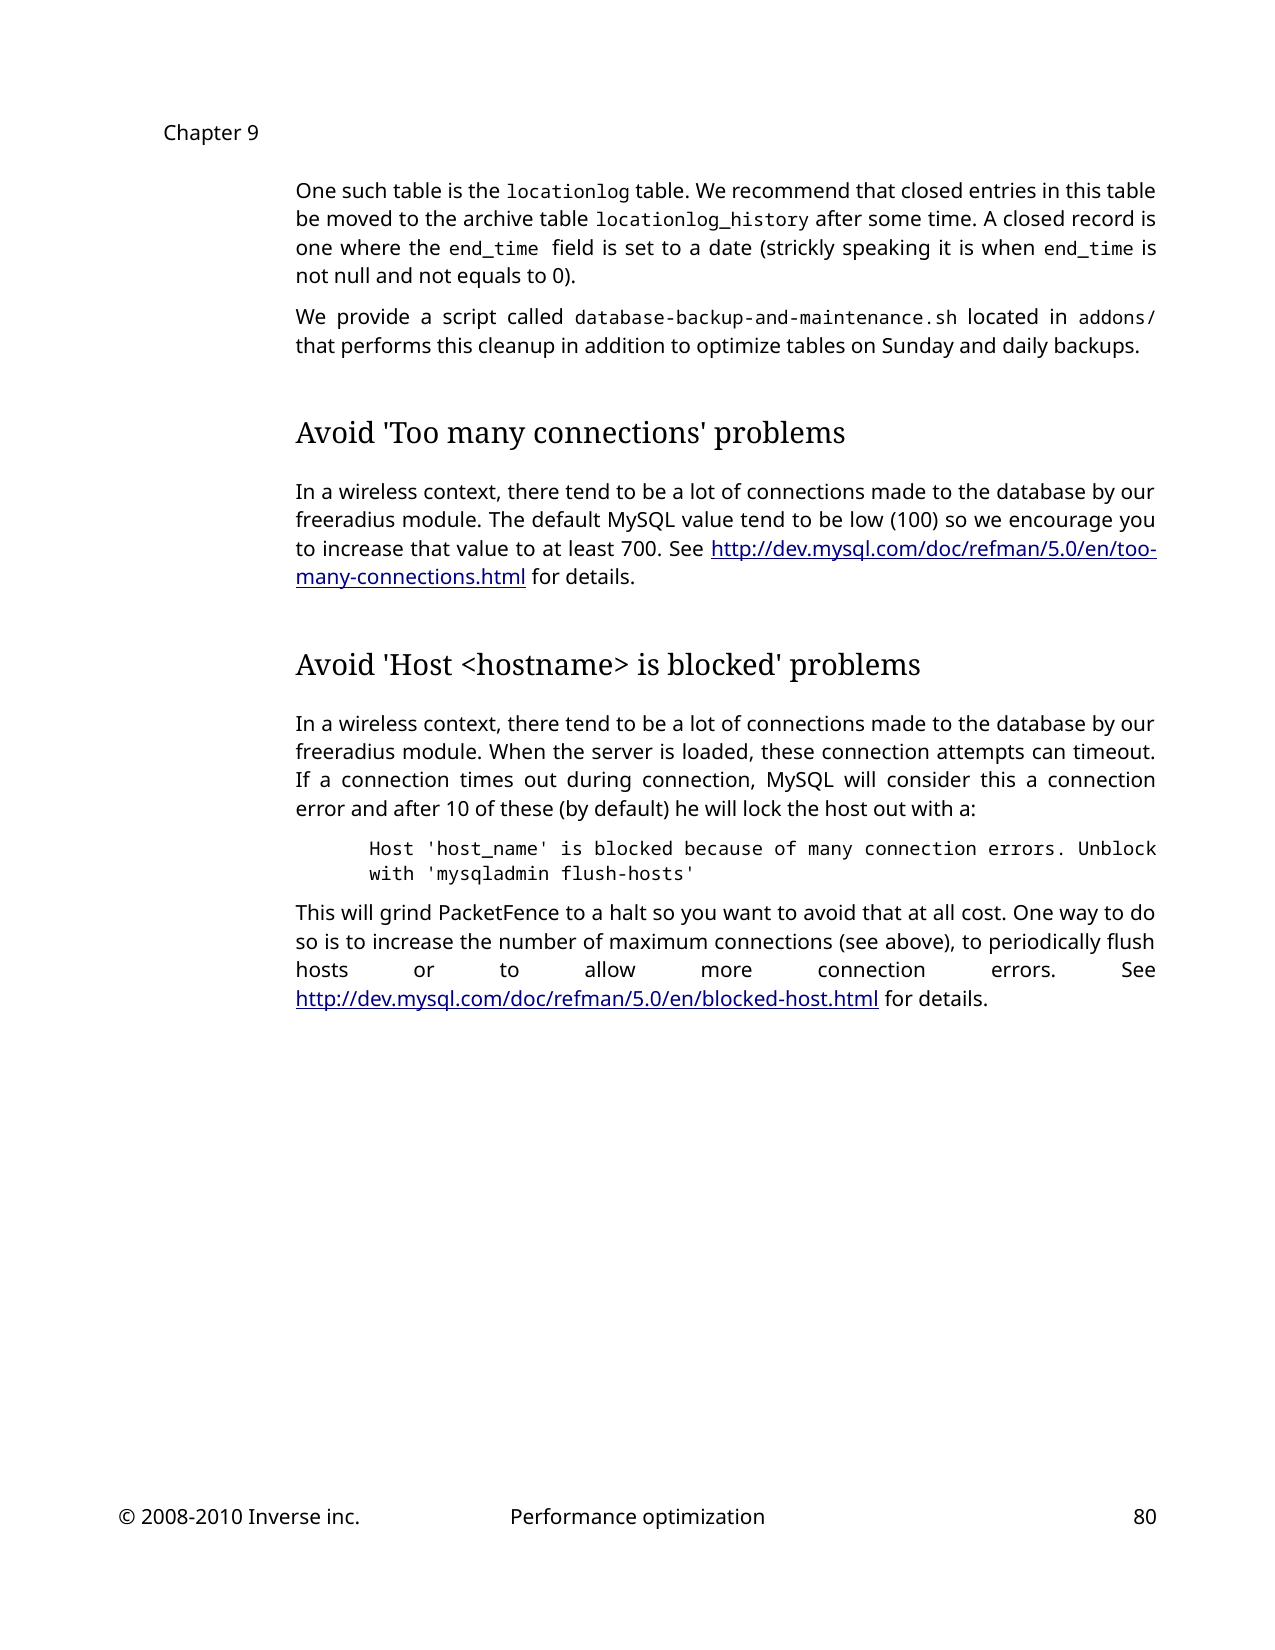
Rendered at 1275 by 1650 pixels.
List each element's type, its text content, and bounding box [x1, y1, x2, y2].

text In a wireless context, there tend to be a lot of connections made to the database by our freeradius module. The default MySQL value tend to be low (100) so we encourage you to increase that value to at least 700. See http://dev.mysql.com/doc/refman/5.0/en/too-many-connections.html for details. [295, 477, 1157, 591]
text This will grind PacketFence to a halt so you want to avoid that at all cost. One way to do so is to increase the number of maximum connections (see above), to periodically flush hosts or to allow more connection errors. See http://dev.mysql.com/doc/refman/5.0/en/blocked-host.html for details. [295, 898, 1157, 1012]
text We provide a script called database-backup-and-maintenance.sh located in addons/ that performs this cleanup in addition to optimize tables on Sunday and daily backups. [295, 302, 1157, 359]
subtitle Avoid 'Host <hostname> is blocked' problems [295, 644, 1157, 684]
subtitle Avoid 'Too many connections' problems [295, 413, 1157, 452]
text Host 'host_name' is blocked because of many connection errors. Unblock with 'mysqladmin flush-hosts' [295, 835, 1157, 886]
text One such table is the locationlog table. We recommend that closed entries in this table be moved to the archive table locationlog_history after some time. A closed record is one where the end_time field is set to a date (strickly speaking it is when end_time is not null and not equals to 0). [295, 176, 1157, 290]
text In a wireless context, there tend to be a lot of connections made to the database by our freeradius module. When the server is loaded, these connection attempts can timeout. If a connection times out during connection, MySQL will consider this a connection error and after 10 of these (by default) he will lock the host out with a: [295, 709, 1157, 822]
